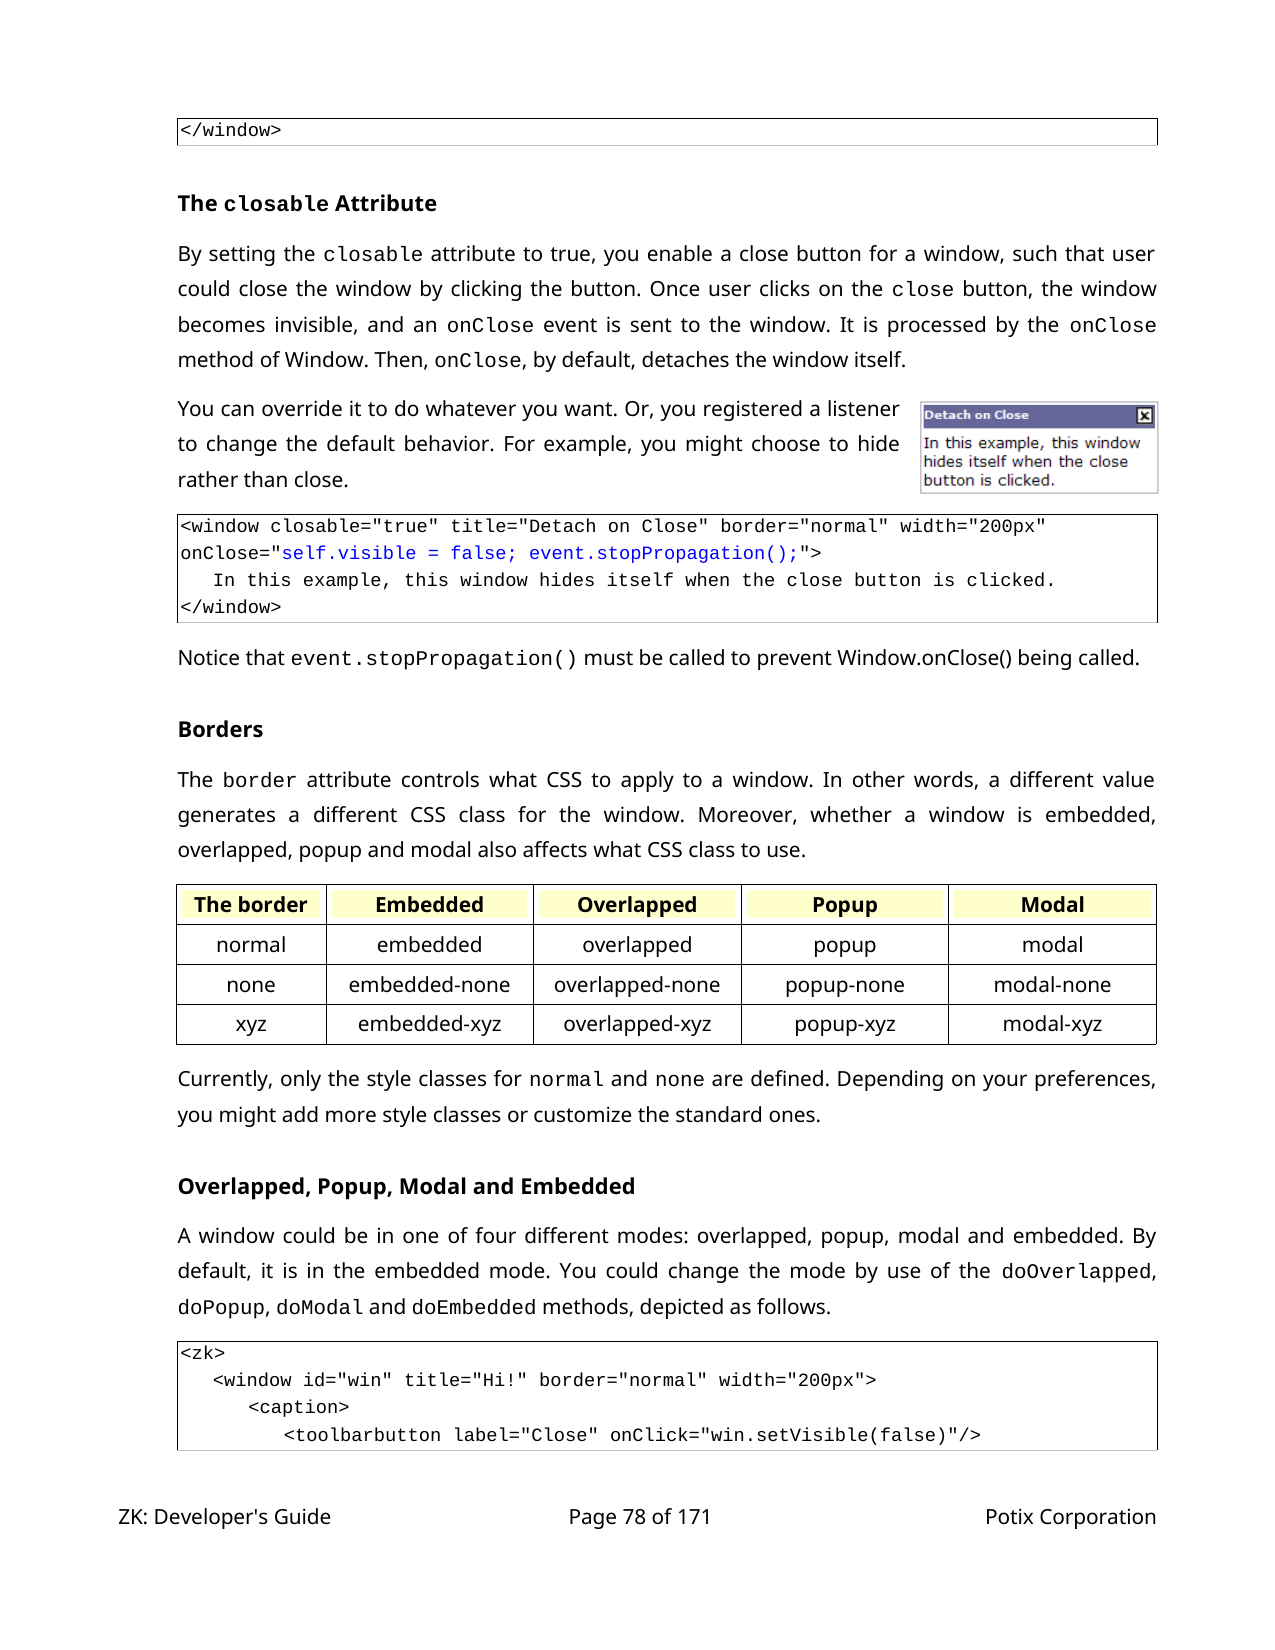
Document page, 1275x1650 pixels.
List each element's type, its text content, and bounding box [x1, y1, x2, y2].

text Currently, only the style classes for normal and none are defined. Depending on your preferences, you might add more style classes or customize the standard ones. [177, 1064, 1157, 1128]
table_cell embedded [327, 925, 533, 964]
table_header Overlapped [534, 885, 741, 924]
table_cell none [177, 965, 326, 1004]
table_cell popup-none [742, 965, 948, 1004]
text By setting the closable attribute to true, you enable a close button for a window, such that user could close the window by clicking the button. Once user clicks on the close button, the window becomes invisible, and an onClose event is sent to the window. It is processed by the onClose method of Window. Then, onClose, by default, detaches the window itself. [177, 239, 1157, 374]
table_header The border [177, 885, 326, 924]
text </window> [178, 119, 1157, 145]
text <caption> [178, 1395, 1157, 1420]
table_cell popup-xyz [742, 1005, 948, 1044]
subtitle Borders [177, 714, 1157, 744]
table_header Embedded [327, 885, 533, 924]
table_cell embedded-none [327, 965, 533, 1004]
subtitle The closable Attribute [177, 188, 1157, 218]
text <window id="win" title="Hi!" border="normal" width="200px"> [178, 1368, 1157, 1392]
table_cell embedded-xyz [327, 1005, 533, 1044]
table_header Popup [742, 885, 948, 924]
text A window could be in one of four different modes: overlapped, popup, modal and embedded. By default, it is in the embedded mode. You could change the mode by use of the doOverlapped, doPopup, doModal and doEmbedded methods, depicted as follows. [177, 1221, 1157, 1320]
table_cell overlapped [534, 925, 741, 964]
text <zk> [178, 1342, 1157, 1365]
table_cell modal-none [949, 965, 1156, 1004]
table_cell overlapped-none [534, 965, 741, 1004]
table_header Modal [949, 885, 1156, 924]
table_cell normal [177, 925, 326, 964]
text onClose="self.visible = false; event.stopPropagation();"> [178, 541, 1157, 565]
text <toolbarbutton label="Close" onClick="win.setVisible(false)"/> [178, 1423, 1157, 1450]
table_cell popup [742, 925, 948, 964]
text You can override it to do whatever you want. Or, you registered a listener to change the default behavior. For example, you might choose to hide rather than close. [177, 394, 1157, 493]
text Notice that event.stopPropagation() must be called to prevent Window.onClose() being called. [177, 643, 1157, 672]
table_cell modal [949, 925, 1156, 964]
text </window> [178, 595, 1157, 622]
subtitle Overlapped, Popup, Modal and Embedded [177, 1171, 1157, 1201]
text <window closable="true" title="Detach on Close" border="normal" width="200px" [178, 515, 1157, 538]
table_cell xyz [177, 1005, 326, 1044]
table_cell overlapped-xyz [534, 1005, 741, 1044]
text The border attribute controls what CSS to apply to a window. In other words, a different value generates a different CSS class for the window. Moreover, whether a window is embedded, overlapped, popup and modal also affects what CSS class to use. [177, 765, 1157, 864]
picture [918, 398, 1162, 495]
table_cell modal-xyz [949, 1005, 1156, 1044]
text In this example, this window hides itself when the close button is clicked. [178, 568, 1157, 592]
